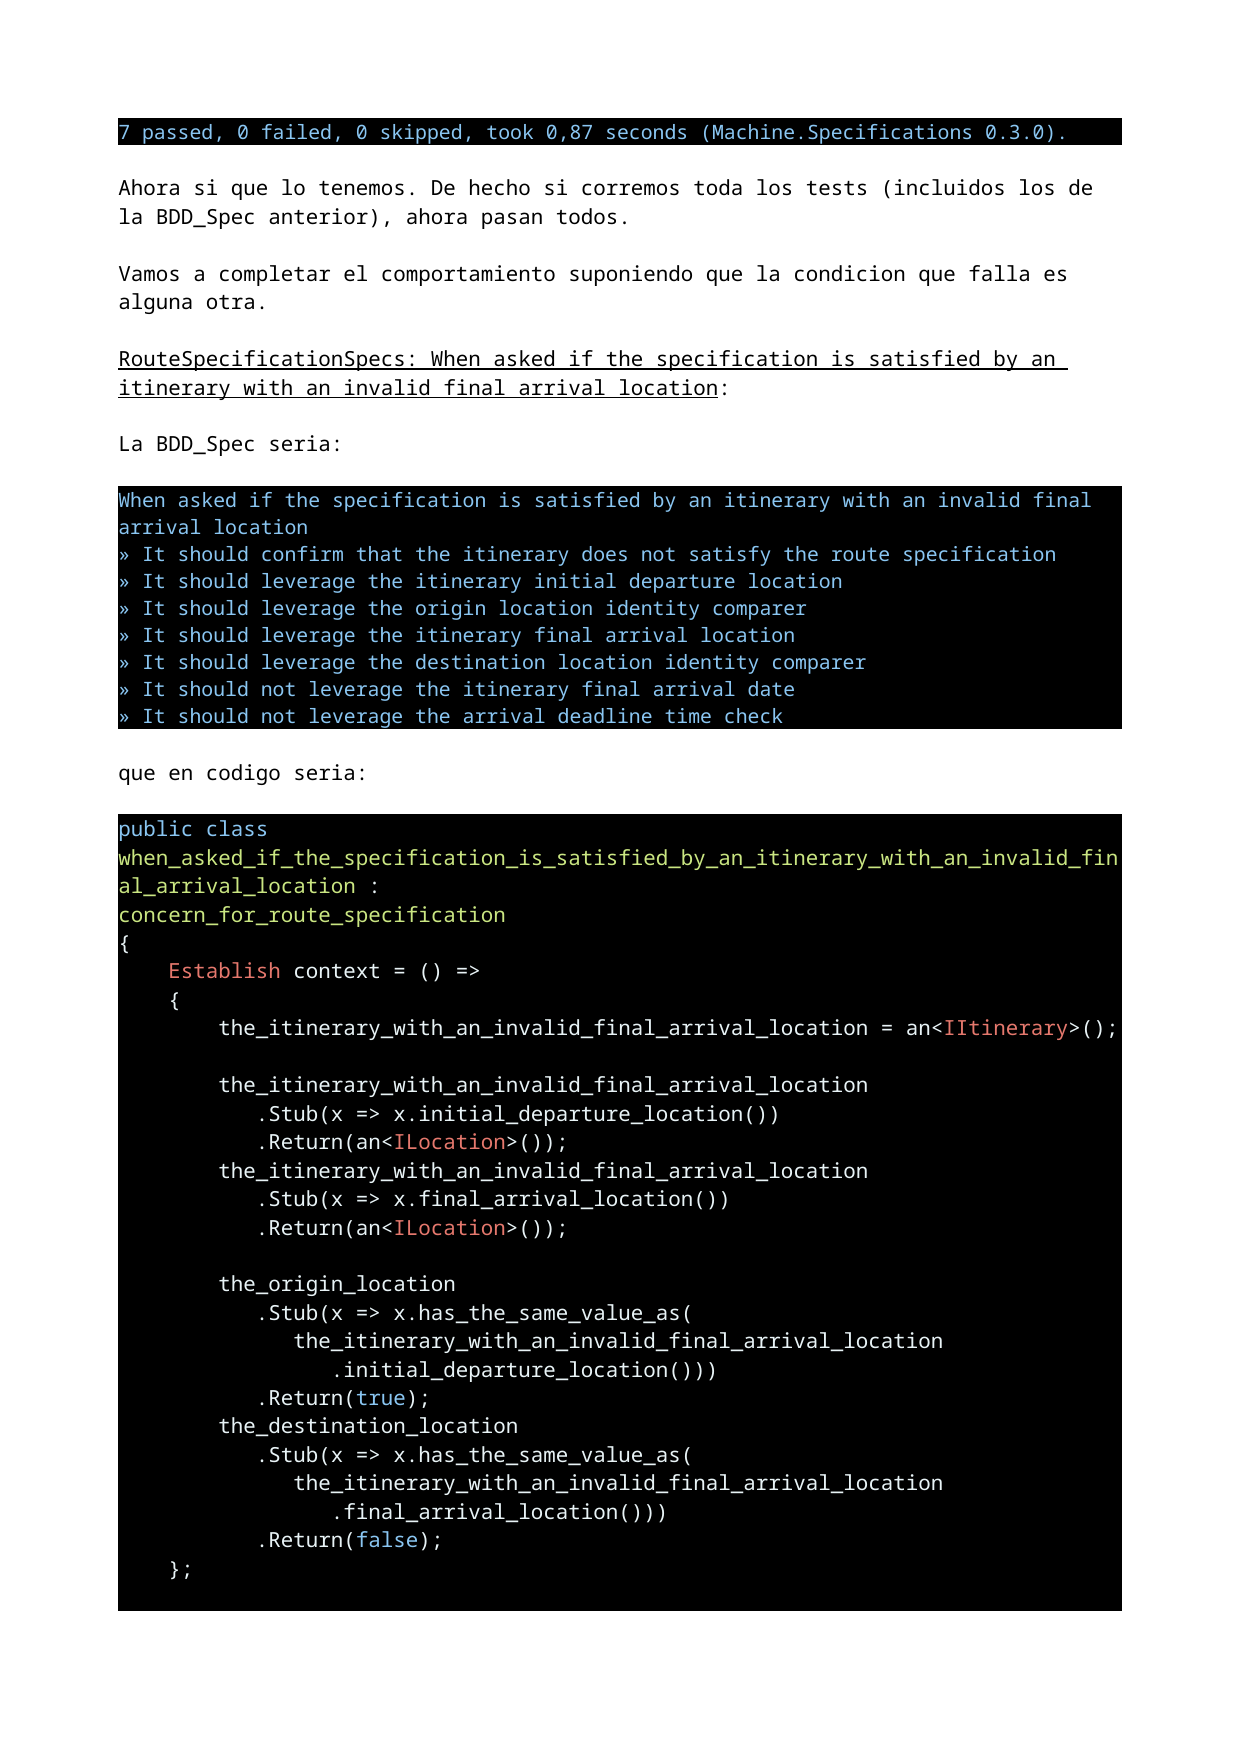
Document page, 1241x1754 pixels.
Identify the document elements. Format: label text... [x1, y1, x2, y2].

text .Return(false); [118, 1525, 1122, 1554]
text the_itinerary_with_an_invalid_final_arrival_location [118, 1070, 1122, 1099]
text .initial_departure_location())) [118, 1355, 1122, 1383]
text public class when_asked_if_the_specification_is_satisfied_by_an_itinerary_with_an_invalid_final_arrival_location : [118, 814, 1122, 900]
text }; [118, 1554, 1122, 1582]
text » It should not leverage the itinerary final arrival date [118, 675, 1122, 702]
text the_destination_location [118, 1412, 1122, 1440]
text .Stub(x => x.has_the_same_value_as( [118, 1298, 1122, 1326]
text RouteSpecificationSpecs: When asked if the specification is satisfied by an itinerary with an invalid final arrival location: [118, 344, 1122, 401]
text .final_arrival_location())) [118, 1497, 1122, 1525]
text » It should leverage the itinerary initial departure location [118, 567, 1122, 594]
text que en codigo seria: [118, 758, 1122, 786]
text » It should leverage the destination location identity comparer [118, 648, 1122, 675]
text the_itinerary_with_an_invalid_final_arrival_location [118, 1326, 1122, 1355]
text » It should leverage the origin location identity comparer [118, 594, 1122, 621]
text » It should leverage the itinerary final arrival location [118, 621, 1122, 648]
text When asked if the specification is satisfied by an itinerary with an invalid final arrival location [118, 486, 1122, 540]
text .Return(an<ILocation>()); [118, 1213, 1122, 1241]
text .Stub(x => x.initial_departure_location()) [118, 1099, 1122, 1127]
text { [118, 985, 1122, 1013]
text La BDD_Spec seria: [118, 429, 1122, 458]
text .Stub(x => x.final_arrival_location()) [118, 1184, 1122, 1213]
text the_itinerary_with_an_invalid_final_arrival_location [118, 1468, 1122, 1497]
text concern_for_route_specification [118, 900, 1122, 928]
text the_origin_location [118, 1269, 1122, 1298]
text .Return(an<ILocation>()); [118, 1127, 1122, 1156]
text » It should confirm that the itinerary does not satisfy the route specification [118, 540, 1122, 567]
text Establish context = () => [118, 957, 1122, 985]
text 7 passed, 0 failed, 0 skipped, took 0,87 seconds (Machine.Specifications 0.3.0). [118, 118, 1122, 145]
text » It should not leverage the arrival deadline time check [118, 702, 1122, 729]
text the_itinerary_with_an_invalid_final_arrival_location = an<IItinerary>(); [118, 1013, 1122, 1042]
text .Return(true); [118, 1383, 1122, 1412]
text Ahora si que lo tenemos. De hecho si corremos toda los tests (incluidos los de la BDD_Spec anterior), ahora pasan todos. [118, 173, 1122, 230]
text Vamos a completar el comportamiento suponiendo que la condicion que falla es alguna otra. [118, 259, 1122, 316]
text { [118, 928, 1122, 957]
text the_itinerary_with_an_invalid_final_arrival_location [118, 1156, 1122, 1184]
text .Stub(x => x.has_the_same_value_as( [118, 1440, 1122, 1468]
